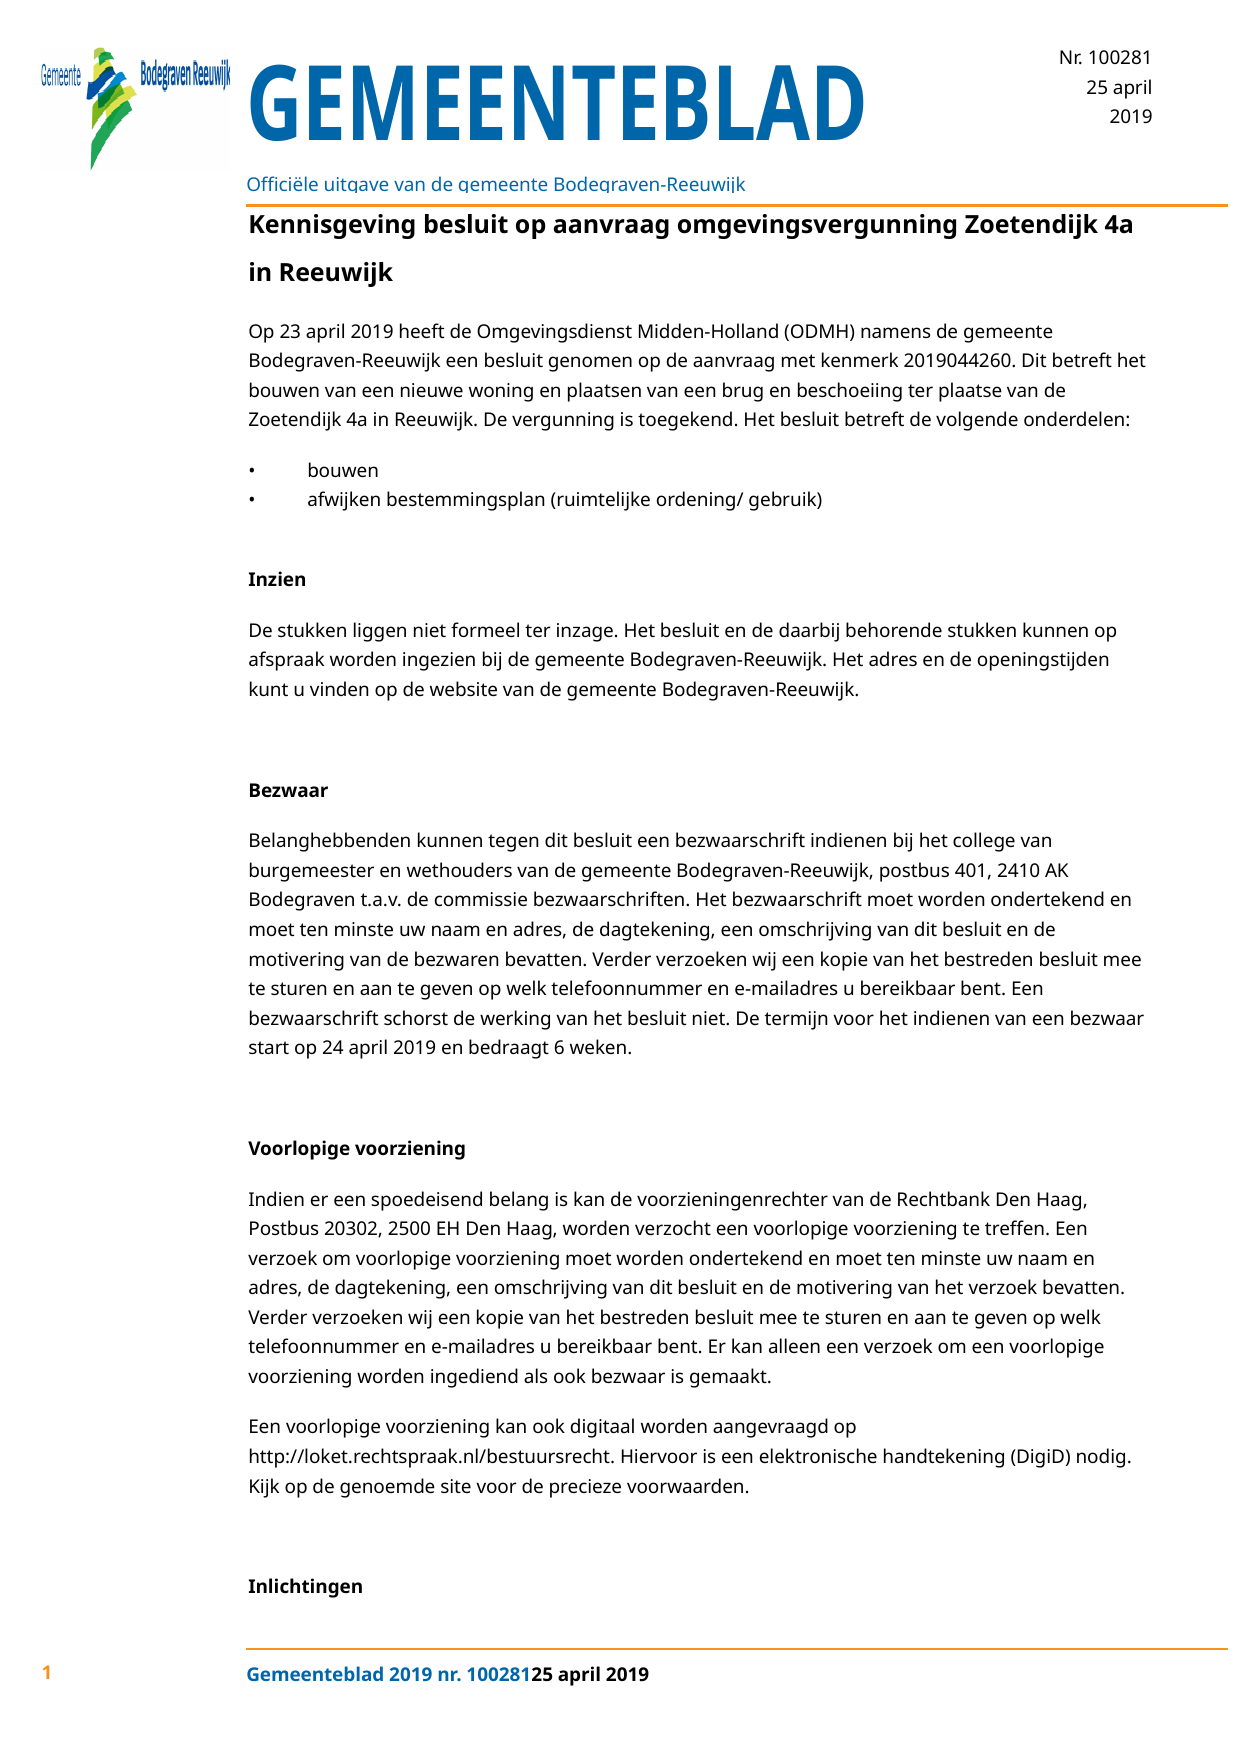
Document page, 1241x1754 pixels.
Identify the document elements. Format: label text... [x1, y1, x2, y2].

text Op 23 april 2019 heeft de Omgevingsdienst Midden-Holland (ODMH) namens de gemeente Bodegraven-Reeuwijk een besluit genomen op de aanvraag met kenmerk 2019044260. Dit betreft het bouwen van een nieuwe woning en plaatsen van een brug en beschoeiing ter plaatse van de Zoetendijk 4a in Reeuwijk. De vergunning is toegekend. Het besluit betreft de volgende onderdelen: [248, 318, 1152, 432]
text Voorlopige voorziening [248, 1135, 1152, 1161]
text Een voorlopige voorziening kan ook digitaal worden aangevraagd op http://loket.rechtspraak.nl/bestuursrecht. Hiervoor is een elektronische handtekening (DigiD) nodig. Kijk op de genoemde site voor de precieze voorwaarden. [248, 1414, 1152, 1499]
text Kennisgeving besluit op aanvraag omgevingsvergunning Zoetendijk 4a in Reeuwijk [248, 207, 1152, 288]
text Inzien [248, 567, 1152, 592]
list bouwen [248, 457, 1152, 483]
list afwijken bestemmingsplan (ruimtelijke ordening/ gebruik) [248, 487, 1152, 512]
picture [41, 47, 231, 172]
text Belanghebbenden kunnen tegen dit besluit een bezwaarschrift indienen bij het college van burgemeester en wethouders van de gemeente Bodegraven-Reeuwijk, postbus 401, 2410 AK Bodegraven t.a.v. de commissie bezwaarschriften. Het bezwaarschrift moet worden ondertekend en moet ten minste uw naam en adres, de dagtekening, een omschrijving van dit besluit en de motivering van de bezwaren bevatten. Verder verzoeken wij een kopie van het bestreden besluit mee te sturen en aan te geven op welk telefoonnummer en e-mailadres u bereikbaar bent. Een bezwaarschrift schorst de werking van het besluit niet. De termijn voor het indienen van een bezwaar start op 24 april 2019 en bedraagt 6 weken. [248, 827, 1152, 1060]
text Bezwaar [248, 777, 1152, 803]
text Inlichtingen [248, 1574, 1152, 1599]
text De stukken liggen niet formeel ter inzage. Het besluit en de daarbij behorende stukken kunnen op afspraak worden ingezien bij de gemeente Bodegraven-Reeuwijk. Het adres en de openingstijden kunt u vinden op de website van de gemeente Bodegraven-Reeuwijk. [248, 617, 1152, 702]
text Indien er een spoedeisend belang is kan de voorzieningenrechter van de Rechtbank Den Haag, Postbus 20302, 2500 EH Den Haag, worden verzocht een voorlopige voorziening te treffen. Een verzoek om voorlopige voorziening moet worden ondertekend en moet ten minste uw naam en adres, de dagtekening, een omschrijving van dit besluit en de motivering van het verzoek bevatten. Verder verzoeken wij een kopie van het bestreden besluit mee te sturen en aan te geven op welk telefoonnummer en e-mailadres u bereikbaar bent. Er kan alleen een verzoek om een voorlopige voorziening worden ingediend als ook bezwaar is gemaakt. [248, 1186, 1152, 1389]
